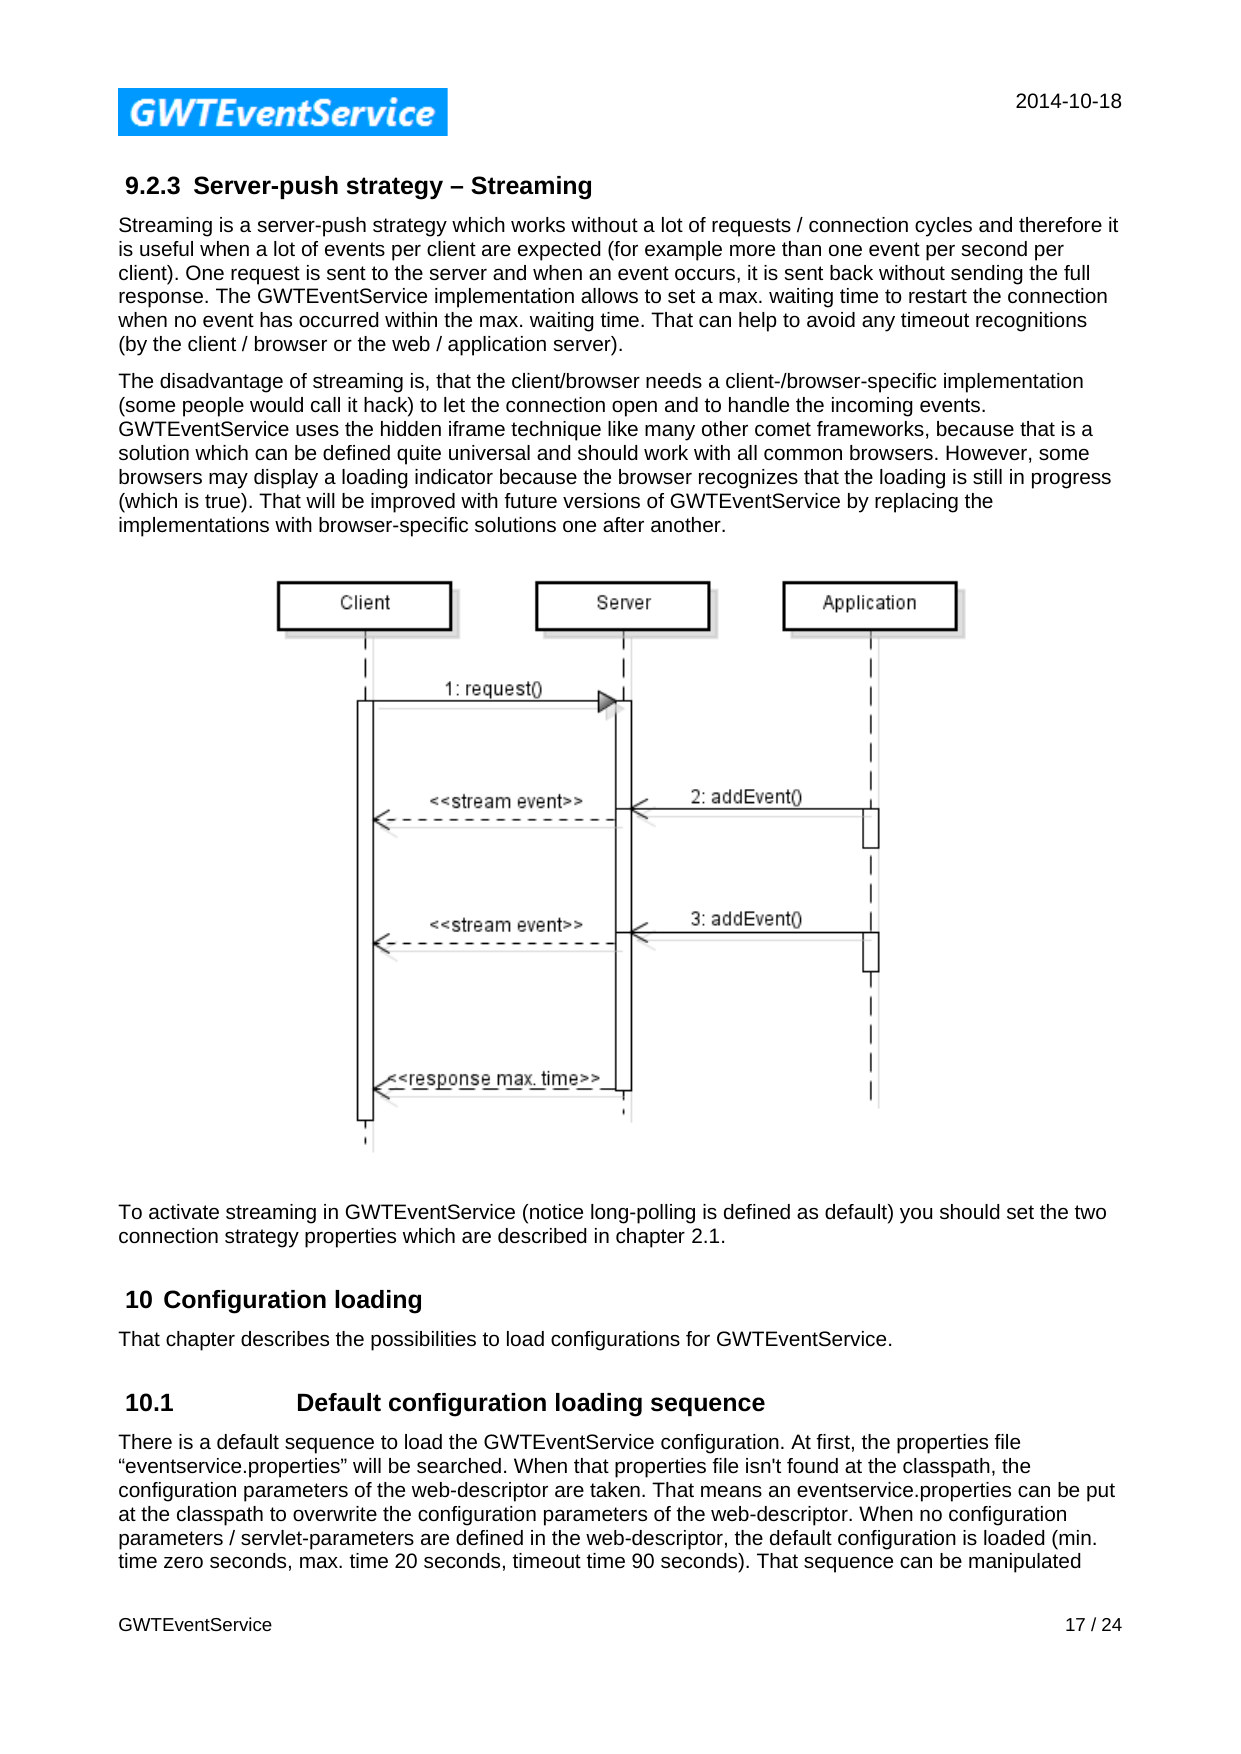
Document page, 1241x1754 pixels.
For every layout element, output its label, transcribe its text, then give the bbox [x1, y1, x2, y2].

subtitle Configuration loading [118, 1286, 1122, 1314]
picture [271, 572, 969, 1159]
text Streaming is a server-push strategy which works without a lot of requests / connection cycles and therefore it is useful when a lot of events per client are expected (for example more than one event per second per client). One request is sent to the server and when an event occurs, it is sent back without sending the full response. The GWTEventService implementation allows to set a max. waiting time to restart the connection when no event has occurred within the max. waiting time. That can help to avoid any timeout recognitions (by the client / browser or the web / application server). [118, 212, 1122, 356]
subtitle Server-push strategy – Streaming [118, 171, 1122, 200]
text That chapter describes the possibilities to load configurations for GWTEventService. [118, 1327, 1122, 1351]
text The disadvantage of streaming is, that the client/browser needs a client-/browser-specific implementation (some people would call it hack) to let the connection open and to handle the incoming events. GWTEventService uses the hidden iframe technique like many other comet frameworks, because that is a solution which can be defined quite universal and should work with all common browsers. However, some browsers may display a loading indicator because the browser recognizes that the loading is still in progress (which is true). That will be improved with future versions of GWTEventService by replacing the implementations with browser-specific solutions one after another. [118, 369, 1122, 536]
text To activate streaming in GWTEventService (notice long-polling is defined as default) you should set the two connection strategy properties which are described in chapter 2.1. [118, 1200, 1122, 1248]
text There is a default sequence to load the GWTEventService configuration. At first, the properties file “eventservice.properties” will be searched. When that properties file isn't found at the classpath, the configuration parameters of the web-descriptor are taken. That means an eventservice.properties can be put at the classpath to overwrite the configuration parameters of the web-descriptor. When no configuration parameters / servlet-parameters are defined in the web-descriptor, the default configuration is loaded (min. time zero seconds, max. time 20 seconds, timeout time 90 seconds). That sequence can be manipulated [118, 1429, 1122, 1573]
subtitle Default configuration loading sequence [118, 1388, 1122, 1417]
picture [118, 88, 448, 136]
